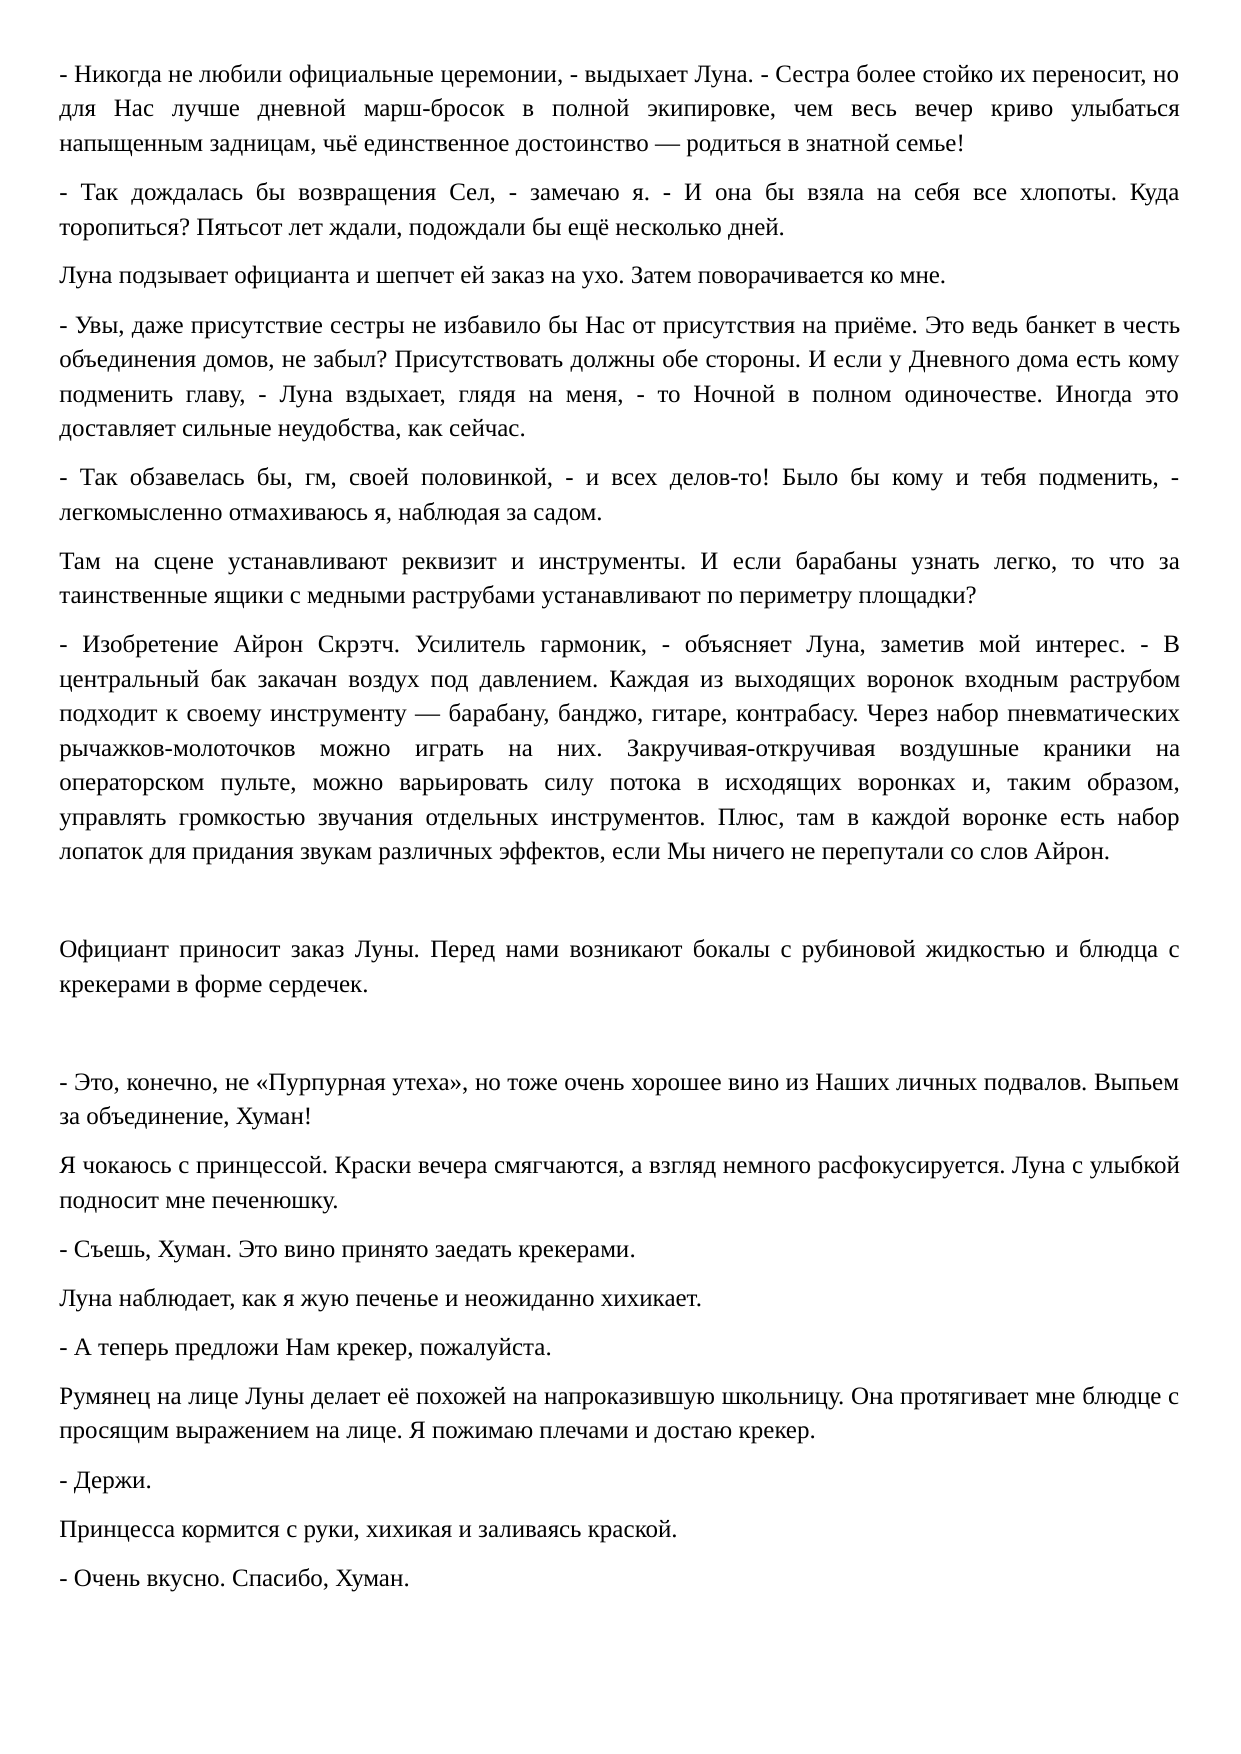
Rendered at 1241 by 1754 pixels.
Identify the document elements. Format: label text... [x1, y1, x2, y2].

text Луна подзывает официанта и шепчет ей заказ на ухо. Затем поворачивается ко мне. [59, 261, 1181, 289]
text Я чокаюсь с принцессой. Краски вечера смягчаются, а взгляд немного расфокусируется. Луна с улыбкой подносит мне печенюшку. [59, 1150, 1181, 1214]
text - Увы, даже присутствие сестры не избавило бы Нас от присутствия на приёме. Это ведь банкет в честь объединения домов, не забыл? Присутствовать должны обе стороны. И если у Дневного дома есть кому подменить главу, - Луна вздыхает, глядя на меня, - то Ночной в полном одиночестве. Иногда это доставляет сильные неудобства, как сейчас. [59, 310, 1181, 442]
text - Никогда не любили официальные церемонии, - выдыхает Луна. - Сестра более стойко их переносит, но для Нас лучше дневной марш-бросок в полной экипировке, чем весь вечер криво улыбаться напыщенным задницам, чьё единственное достоинство — родиться в знатной семье! [59, 59, 1181, 157]
text Луна наблюдает, как я жую печенье и неожиданно хихикает. [59, 1283, 1181, 1312]
text - Так обзавелась бы, гм, своей половинкой, - и всех делов-то! Было бы кому и тебя подменить, - легкомысленно отмахиваюсь я, наблюдая за садом. [59, 462, 1181, 525]
text - А теперь предложи Нам крекер, пожалуйста. [59, 1332, 1181, 1361]
text Румянец на лице Луны делает её похожей на напроказившую школьницу. Она протягивает мне блюдце с просящим выражением на лице. Я пожимаю плечами и достаю крекер. [59, 1381, 1181, 1444]
text - Изобретение Айрон Скрэтч. Усилитель гармоник, - объясняет Луна, заметив мой интерес. - В центральный бак закачан воздух под давлением. Каждая из выходящих воронок входным раструбом подходит к своему инструменту — барабану, банджо, гитаре, контрабасу. Через набор пневматических рычажков-молоточков можно играть на них. Закручивая-откручивая воздушные краники на операторском пульте, можно варьировать силу потока в исходящих воронках и, таким образом, управлять громкостью звучания отдельных инструментов. Плюс, там в каждой воронке есть набор лопаток для придания звукам различных эффектов, если Мы ничего не перепутали со слов Айрон. [59, 629, 1181, 865]
text Там на сцене устанавливают реквизит и инструменты. И если барабаны узнать легко, то что за таинственные ящики с медными раструбами устанавливают по периметру площадки? [59, 546, 1181, 609]
text - Это, конечно, не «Пурпурная утеха», но тоже очень хорошее вино из Наших личных подвалов. Выпьем за объединение, Хуман! [59, 1067, 1181, 1130]
text - Держи. [59, 1465, 1181, 1493]
text Официант приносит заказ Луны. Перед нами возникают бокалы с рубиновой жидкостью и блюдца с крекерами в форме сердечек. [59, 934, 1181, 997]
text Принцесса кормится с руки, хихикая и заливаясь краской. [59, 1514, 1181, 1542]
text - Съешь, Хуман. Это вино принято заедать крекерами. [59, 1234, 1181, 1263]
text - Очень вкусно. Спасибо, Хуман. [59, 1563, 1181, 1592]
text - Так дождалась бы возвращения Сел, - замечаю я. - И она бы взяла на себя все хлопоты. Куда торопиться? Пятьсот лет ждали, подождали бы ещё несколько дней. [59, 177, 1181, 240]
